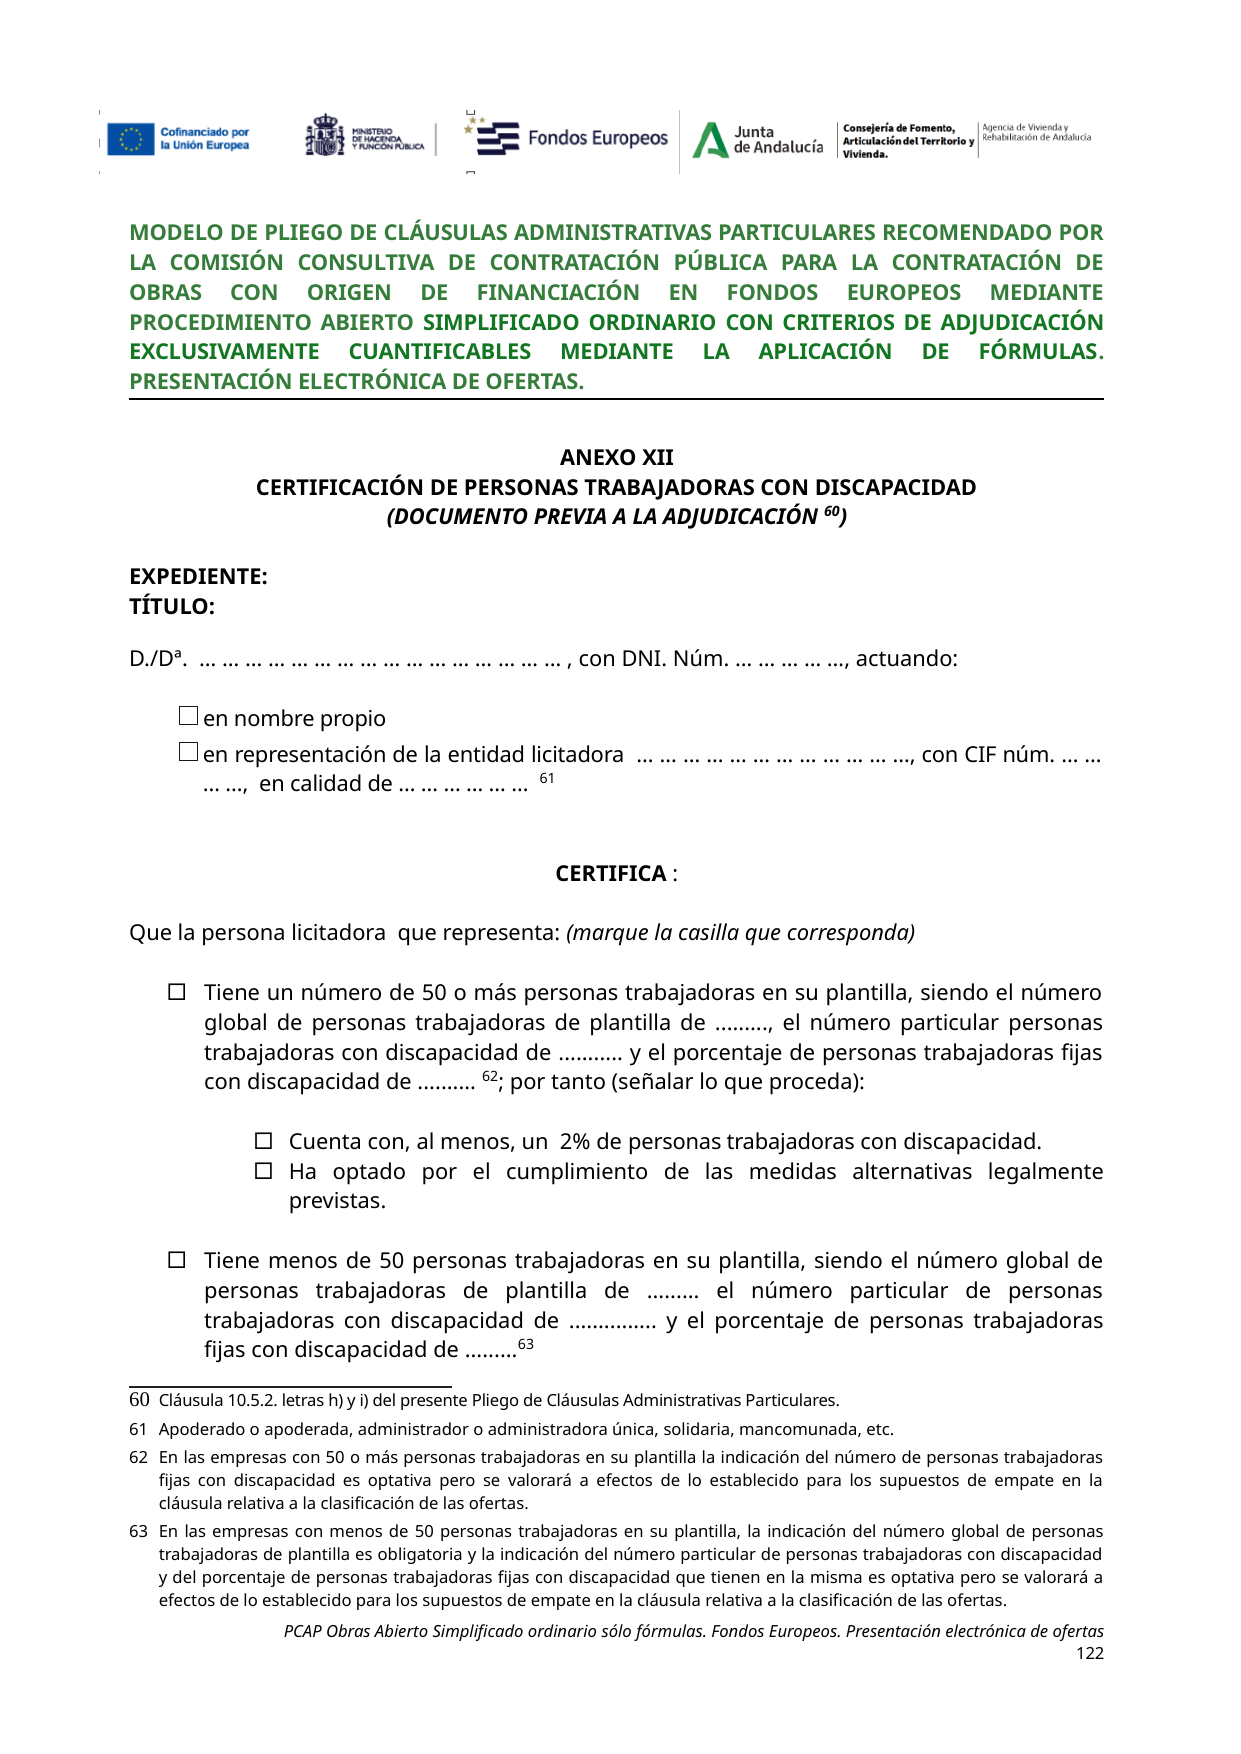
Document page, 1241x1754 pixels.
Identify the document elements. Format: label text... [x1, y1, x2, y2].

text Que la persona licitadora que representa: (marque la casilla que corresponda) [129, 917, 1104, 947]
list Ha optado por el cumplimiento de las medidas alternativas legalmente previstas. [253, 1156, 1104, 1215]
picture [99, 107, 1104, 174]
text (DOCUMENTO PREVIA A LA ADJUDICACIÓN ) [129, 501, 1104, 531]
text CERTIFICACIÓN DE PERSONAS TRABAJADORAS CON DISCAPACIDAD [129, 471, 1104, 501]
text Cláusula 10.5.2. letras h) y i) del presente Pliego de Cláusulas Administrativas Particulares. [129, 1387, 1104, 1411]
list En las empresas con 50 o más personas trabajadoras en su plantilla la indicación del número de personas trabajadoras fijas con discapacidad es optativa pero se valorará a efectos de lo establecido para los supuestos de empate en la cláusula relativa a la clasificación de las ofertas. [129, 1446, 1104, 1514]
text en representación de la entidad licitadora … … … … … … … … … … … …, con CIF núm. … … … …, en calidad de … … … … … … [203, 738, 1104, 798]
text MODELO DE PLIEGO DE CLÁUSULAS ADMINISTRATIVAS PARTICULARES RECOMENDADO POR LA COMISIÓN CONSULTIVA DE CONTRATACIÓN PÚBLICA PARA LA CONTRATACIÓN DE OBRAS CON ORIGEN DE FINANCIACIÓN EN FONDOS EUROPEOS MEDIANTE PROCEDIMIENTO ABIERTO SIMPLIFICADO ORDINARIO CON CRITERIOS DE ADJUDICACIÓN EXCLUSIVAMENTE CUANTIFICABLES MEDIANTE LA APLICACIÓN DE FÓRMULAS. PRESENTACIÓN ELECTRÓNICA DE OFERTAS. [129, 217, 1104, 398]
list Cuenta con, al menos, un 2% de personas trabajadoras con discapacidad. [253, 1126, 1104, 1156]
list Tiene un número de 50 o más personas trabajadoras en su plantilla, siendo el número global de personas trabajadoras de plantilla de ........., el número particular personas trabajadoras con discapacidad de ........... y el porcentaje de personas trabajadoras fijas con discapacidad de .......... ; por tanto (señalar lo que proceda): [166, 977, 1104, 1096]
list Tiene menos de 50 personas trabajadoras en su plantilla, siendo el número global de personas trabajadoras de plantilla de ......... el número particular de personas trabajadoras con discapacidad de ............... y el porcentaje de personas trabajadoras fijas con discapacidad de ......... [166, 1245, 1104, 1364]
text en nombre propio [203, 703, 1104, 732]
text D./Dª. … … … … … … … … … … … … … … … … , con DNI. Núm. … … … … …, actuando: [129, 643, 1104, 673]
text TÍTULO: [129, 591, 1104, 620]
list En las empresas con menos de 50 personas trabajadoras en su plantilla, la indicación del número global de personas trabajadoras de plantilla es obligatoria y la indicación del número particular de personas trabajadoras con discapacidad y del porcentaje de personas trabajadoras fijas con discapacidad que tienen en la misma es optativa pero se valorará a efectos de lo establecido para los supuestos de empate en la cláusula relativa a la clasificación de las ofertas. [129, 1520, 1104, 1611]
text Apoderado o apoderada, administrador o administradora única, solidaria, mancomunada, etc. [129, 1417, 1104, 1440]
text CERTIFICA : [129, 858, 1104, 887]
text EXPEDIENTE: [129, 561, 1104, 591]
text ANEXO XII [129, 442, 1104, 471]
